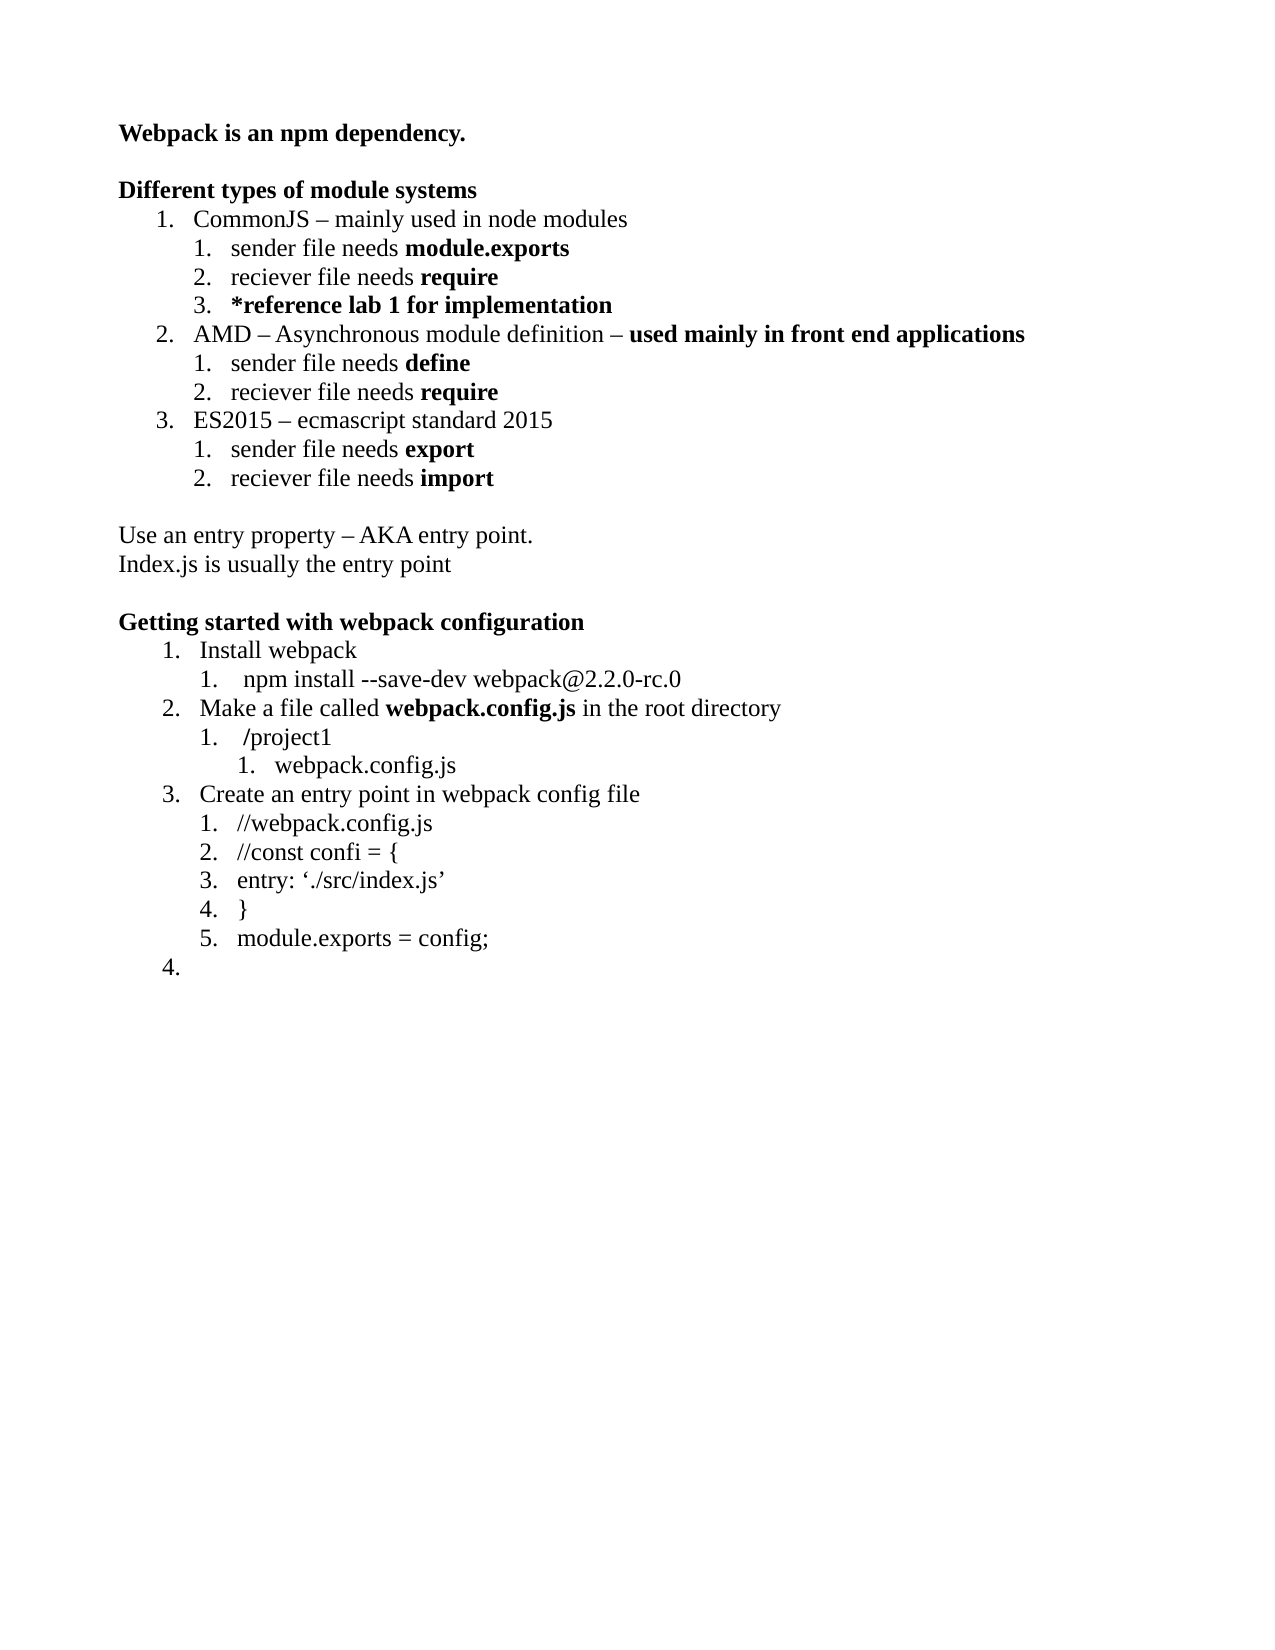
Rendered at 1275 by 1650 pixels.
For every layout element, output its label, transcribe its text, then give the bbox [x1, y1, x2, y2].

list /project1 [199, 722, 1157, 751]
list } [199, 894, 1157, 923]
list webpack.config.js [237, 751, 1157, 779]
text Different types of module systems [118, 176, 1157, 204]
list Create an entry point in webpack config file [162, 779, 1157, 808]
list entry: ‘./src/index.js’ [199, 866, 1157, 894]
text Index.js is usually the entry point [118, 549, 1157, 578]
list reciever file needs require [193, 262, 1157, 291]
text Getting started with webpack configuration [118, 607, 1157, 636]
list sender file needs module.exports [193, 233, 1157, 262]
list reciever file needs import [193, 463, 1157, 492]
list ES2015 – ecmascript standard 2015 [156, 406, 1157, 434]
text Webpack is an npm dependency. [118, 118, 1157, 147]
list CommonJS – mainly used in node modules [156, 204, 1157, 233]
list module.exports = config; [199, 923, 1157, 952]
text Use an entry property – AKA entry point. [118, 521, 1157, 549]
list AMD – Asynchronous module definition – used mainly in front end applications [156, 319, 1157, 348]
list sender file needs export [193, 434, 1157, 463]
list reciever file needs require [193, 377, 1157, 406]
list *reference lab 1 for implementation [193, 291, 1157, 319]
list Install webpack [162, 636, 1157, 664]
list //webpack.config.js [199, 808, 1157, 837]
list sender file needs define [193, 348, 1157, 377]
list Make a file called webpack.config.js in the root directory [162, 693, 1157, 722]
list //const confi = { [199, 837, 1157, 866]
list npm install --save-dev webpack@2.2.0-rc.0 [199, 664, 1157, 693]
